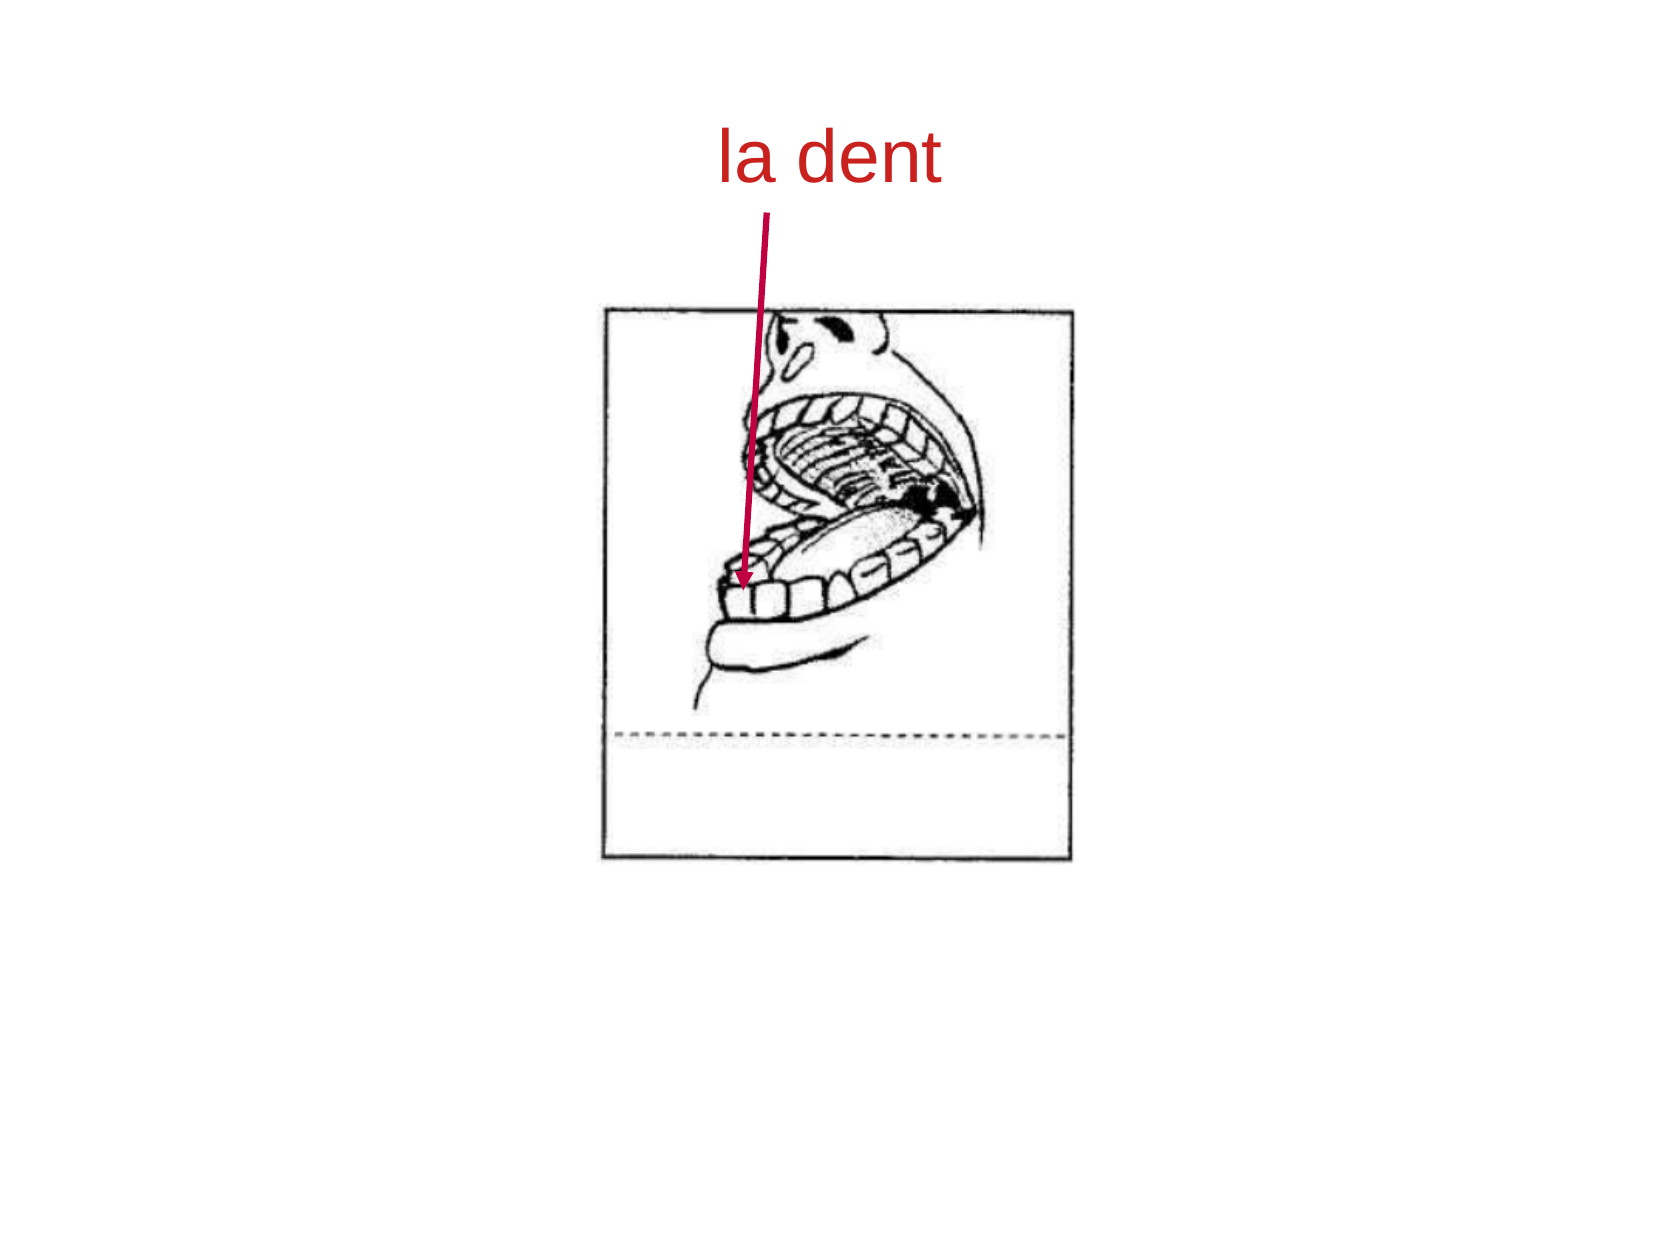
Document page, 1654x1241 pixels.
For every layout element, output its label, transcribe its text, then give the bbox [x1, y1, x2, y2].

picture [581, 291, 1094, 873]
text_box la dent [289, 49, 1371, 257]
